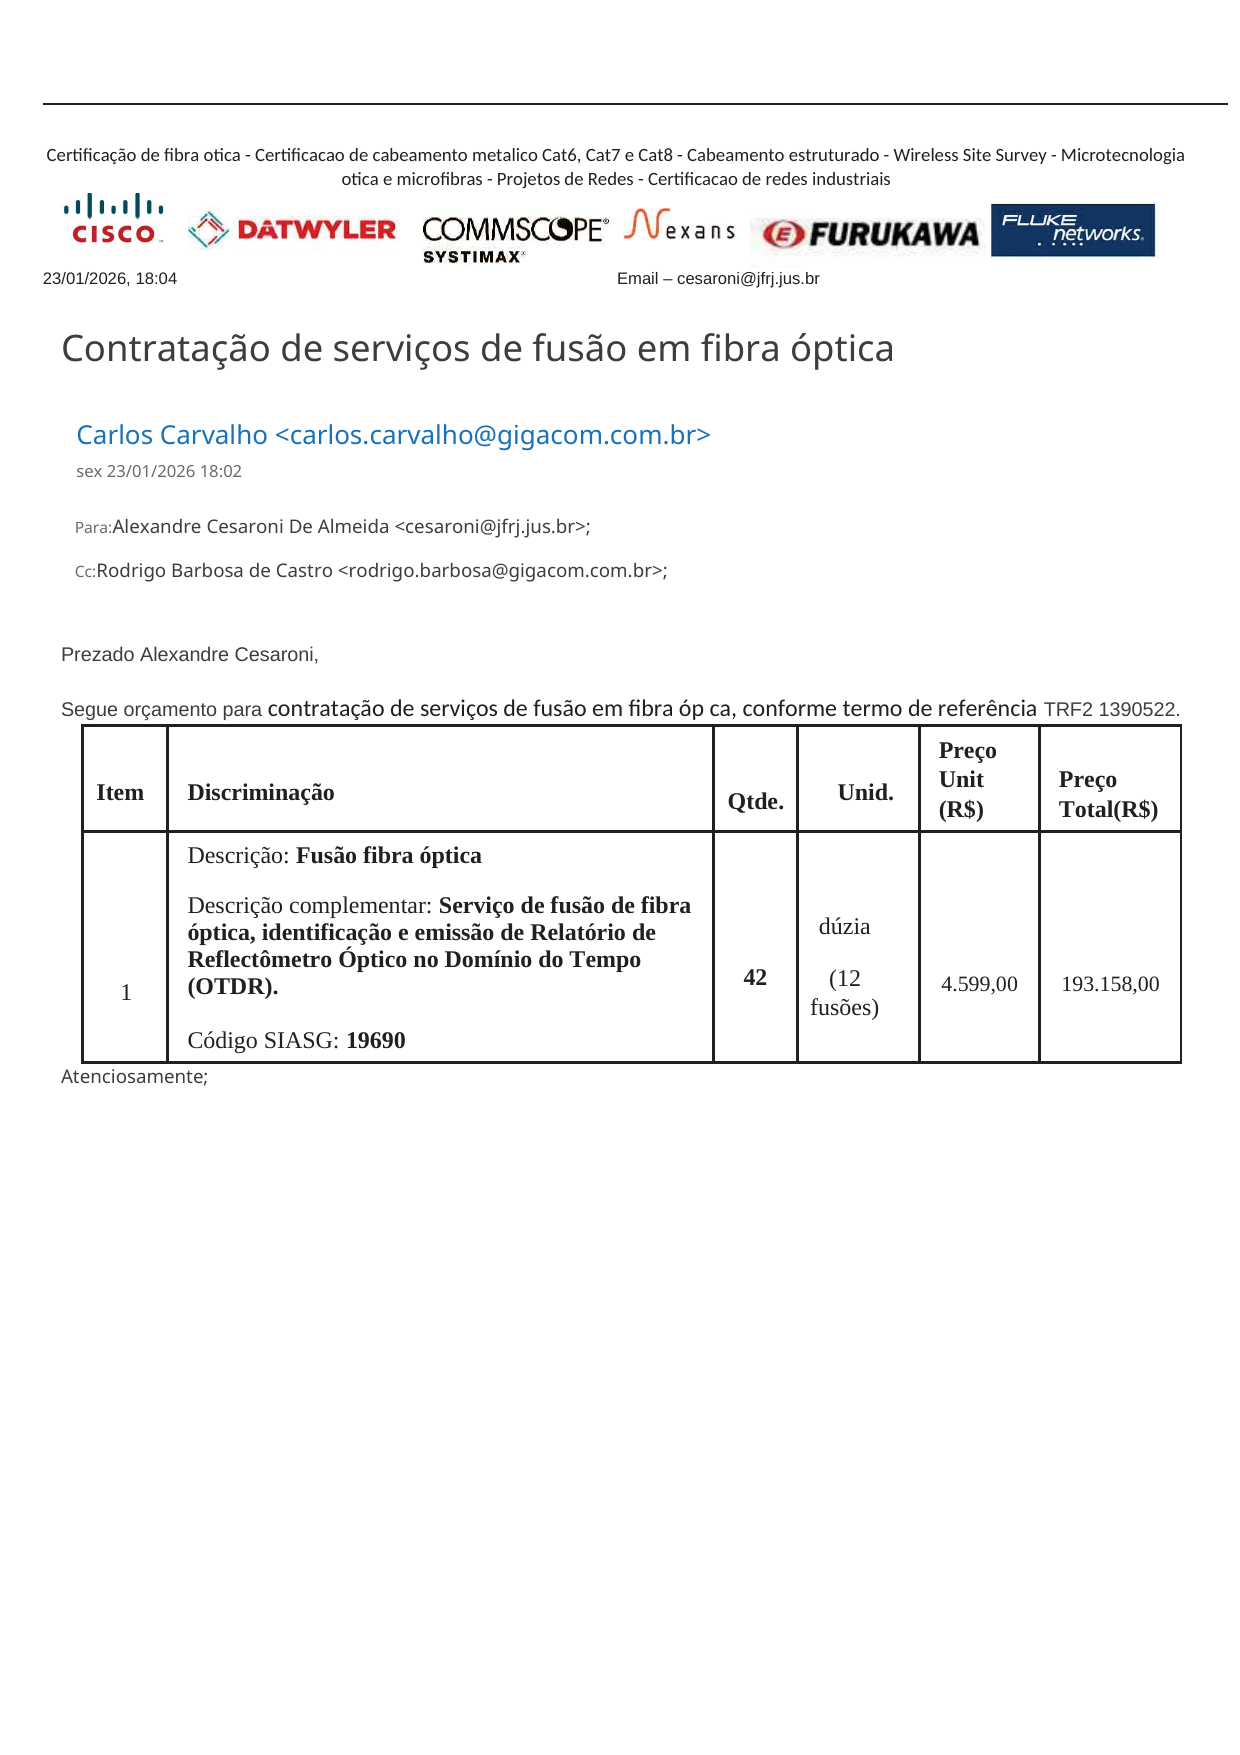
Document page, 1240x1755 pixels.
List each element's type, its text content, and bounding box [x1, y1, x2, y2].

table_header Qtde. [715, 727, 796, 830]
text Cc:Rodrigo Barbosa de Castro <rodrigo.barbosa@gigacom.com.br>; [74, 558, 1190, 583]
text Prezado Alexandre Cesaroni, [61, 643, 1190, 665]
table_header Discriminação [169, 727, 712, 830]
table_cell Descrição: Fusão fibra óptica Descrição complementar: Serviço de fusão de fibra óptica, identificação e emissão de Relatório de Reflectômetro Óptico no Domínio do Tempo (OTDR). Código SIASG: 19690 [169, 833, 712, 1061]
text Atenciosamente; [61, 1064, 1190, 1089]
text Carlos Carvalho <carlos.carvalho@gigacom.com.br> [76, 417, 1190, 452]
text Para:Alexandre Cesaroni De Almeida <cesaroni@jfrj.jus.br>; [74, 514, 1190, 539]
table_header Preço Unit (R$) [921, 727, 1038, 830]
text sex 23/01/2026 18:02 [76, 460, 1190, 483]
table_header Item [84, 727, 166, 830]
text Segue orçamento para contratação de serviços de fusão em fibra óp ca, conforme termo de referência TRF2 1390522. [61, 693, 1190, 722]
table_cell 193.158,00 [1041, 833, 1180, 1061]
text Contratação de serviços de fusão em fibra óptica [61, 322, 1190, 372]
table_header Unid. [799, 727, 918, 830]
table_cell 1 [84, 833, 166, 1061]
text Certificação de fibra otica - Certificacao de cabeamento metalico Cat6, Cat7 e Cat8 - Cabeamento estruturado - Wireless Site Survey - Microtecnologia otica e microfibras - Projetos de Redes - Certificacao de redes industriais [43, 143, 1190, 190]
table_cell dúzia (12 fusões) [799, 833, 918, 1061]
text 23/01/2026, 18:04 Email – cesaroni@jfrj.jus.br [43, 269, 1190, 288]
table_cell 4.599,00 [921, 833, 1038, 1061]
table_cell 42 [715, 833, 796, 1061]
table_header Preço Total(R$) [1041, 727, 1180, 830]
